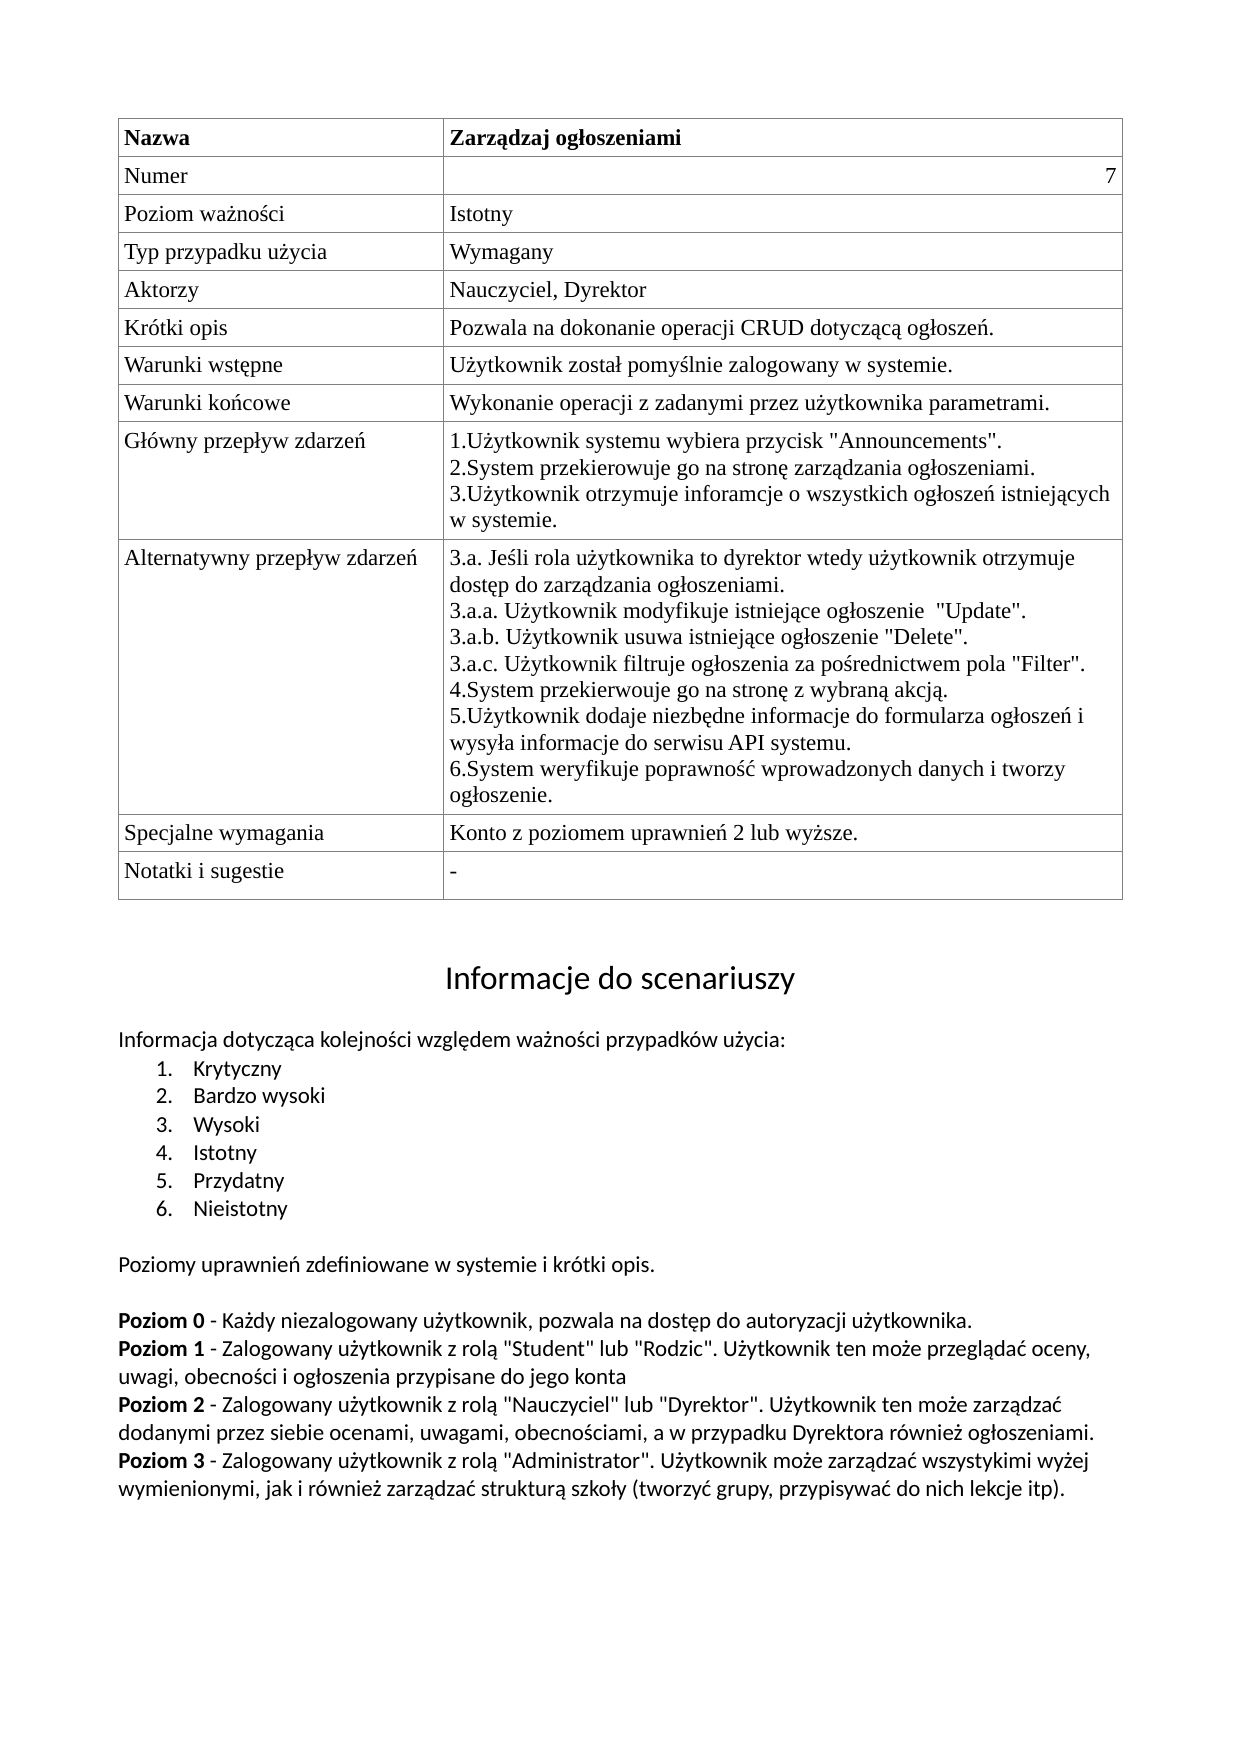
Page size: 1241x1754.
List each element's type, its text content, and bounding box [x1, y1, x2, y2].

table_cell Wymagany [444, 233, 1122, 270]
table_cell Aktorzy [119, 271, 443, 308]
table_cell Użytkownik został pomyślnie zalogowany w systemie. [444, 347, 1122, 383]
table_cell Specjalne wymagania [119, 815, 443, 851]
text Poziomy uprawnień zdefiniowane w systemie i krótki opis. [118, 1250, 1122, 1278]
table_cell Numer [119, 157, 443, 194]
table_cell Typ przypadku użycia [119, 233, 443, 270]
text Poziom 1 - Zalogowany użytkownik z rolą "Student" lub "Rodzic". Użytkownik ten może przeglądać oceny, uwagi, obecności i ogłoszenia przypisane do jego konta [118, 1334, 1122, 1390]
table_cell 1.Użytkownik systemu wybiera przycisk "Announcements". 2.System przekierowuje go na stronę zarządzania ogłoszeniami. 3.Użytkownik otrzymuje inforamcje o wszystkich ogłoszeń istniejących w systemie. [444, 422, 1122, 538]
table_cell Wykonanie operacji z zadanymi przez użytkownika parametrami. [444, 385, 1122, 421]
list Nieistotny [156, 1194, 1122, 1222]
table_cell Główny przepływ zdarzeń [119, 422, 443, 538]
text Informacja dotycząca kolejności względem ważności przypadków użycia: [118, 1026, 1122, 1054]
table_cell Poziom ważności [119, 195, 443, 232]
list Bardzo wysoki [156, 1082, 1122, 1110]
text Informacje do scenariuszy [118, 957, 1122, 998]
table_cell - [444, 852, 1122, 899]
table_cell Pozwala na dokonanie operacji CRUD dotyczącą ogłoszeń. [444, 309, 1122, 346]
table_cell Krótki opis [119, 309, 443, 346]
table_cell Istotny [444, 195, 1122, 232]
list Przydatny [156, 1166, 1122, 1194]
list Wysoki [156, 1110, 1122, 1138]
table_cell 3.a. Jeśli rola użytkownika to dyrektor wtedy użytkownik otrzymuje dostęp do zarządzania ogłoszeniami. 3.a.a. Użytkownik modyfikuje istniejące ogłoszenie "Update". 3.a.b. Użytkownik usuwa istniejące ogłoszenie "Delete". 3.a.c. Użytkownik filtruje ogłoszenia za pośrednictwem pola "Filter". 4.System przekierwouje go na stronę z wybraną akcją. 5.Użytkownik dodaje niezbędne informacje do formularza ogłoszeń i wysyła informacje do serwisu API systemu. 6.System weryfikuje poprawność wprowadzonych danych i tworzy ogłoszenie. [444, 540, 1122, 813]
table_cell 7 [444, 157, 1122, 194]
table_header Nazwa [119, 119, 443, 156]
table_cell Konto z poziomem uprawnień 2 lub wyższe. [444, 815, 1122, 851]
text Poziom 3 - Zalogowany użytkownik z rolą "Administrator". Użytkownik może zarządzać wszystykimi wyżej wymienionymi, jak i również zarządzać strukturą szkoły (tworzyć grupy, przypisywać do nich lekcje itp). [118, 1446, 1122, 1502]
table_cell Nauczyciel, Dyrektor [444, 271, 1122, 308]
table_cell Warunki końcowe [119, 385, 443, 421]
text Poziom 0 - Każdy niezalogowany użytkownik, pozwala na dostęp do autoryzacji użytkownika. [118, 1306, 1122, 1334]
table_cell Warunki wstępne [119, 347, 443, 383]
table_cell Notatki i sugestie [119, 852, 443, 899]
table_header Zarządzaj ogłoszeniami [444, 119, 1122, 156]
list Krytyczny [156, 1054, 1122, 1082]
table_cell Alternatywny przepływ zdarzeń [119, 540, 443, 813]
list Istotny [156, 1138, 1122, 1166]
text Poziom 2 - Zalogowany użytkownik z rolą "Nauczyciel" lub "Dyrektor". Użytkownik ten może zarządzać dodanymi przez siebie ocenami, uwagami, obecnościami, a w przypadku Dyrektora również ogłoszeniami. [118, 1390, 1122, 1446]
